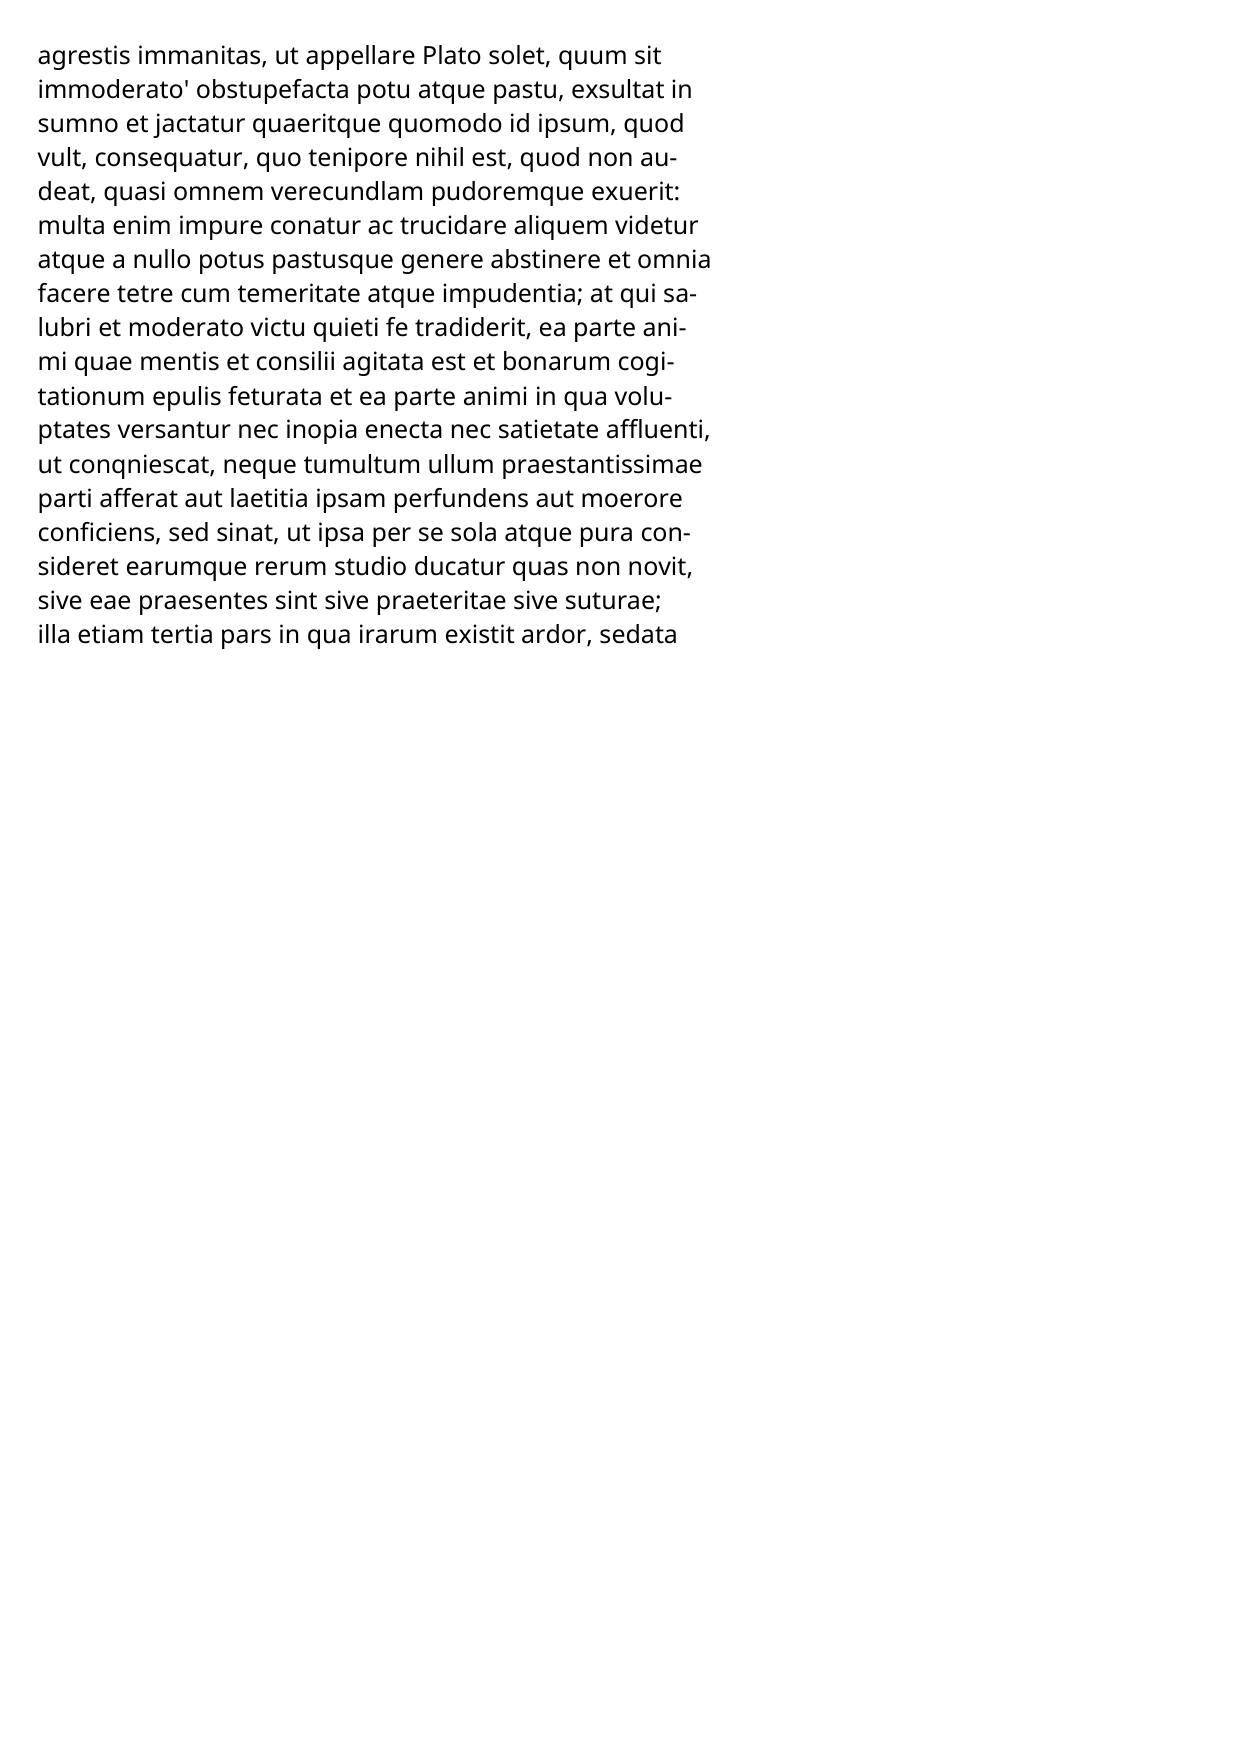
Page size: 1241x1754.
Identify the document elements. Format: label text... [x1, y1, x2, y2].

text agrestis immanitas, ut appellare Plato solet, quum sit immoderato' obstupefacta potu atque pastu, exsultat in sumno et jactatur quaeritque quomodo id ipsum, quod vult, consequatur, quo tenipore nihil est, quod non au- deat, quasi omnem verecundlam pudoremque exuerit: multa enim impure conatur ac trucidare aliquem videtur atque a nullo potus pastusque genere abstinere et omnia facere tetre cum temeritate atque impudentia; at qui sa- lubri et moderato victu quieti fe tradiderit, ea parte ani- mi quae mentis et consilii agitata est et bonarum cogi- tationum epulis feturata et ea parte animi in qua volu- ptates versantur nec inopia enecta nec satietate affluenti, ut conqniescat, neque tumultum ullum praestantissimae parti afferat aut laetitia ipsam perfundens aut moerore conficiens, sed sinat, ut ipsa per se sola atque pura con- sideret earumque rerum studio ducatur quas non novit, sive eae praesentes sint sive praeteritae sive suturae; illa etiam tertia pars in qua irarum existit ardor, sedata [37, 37, 1203, 651]
